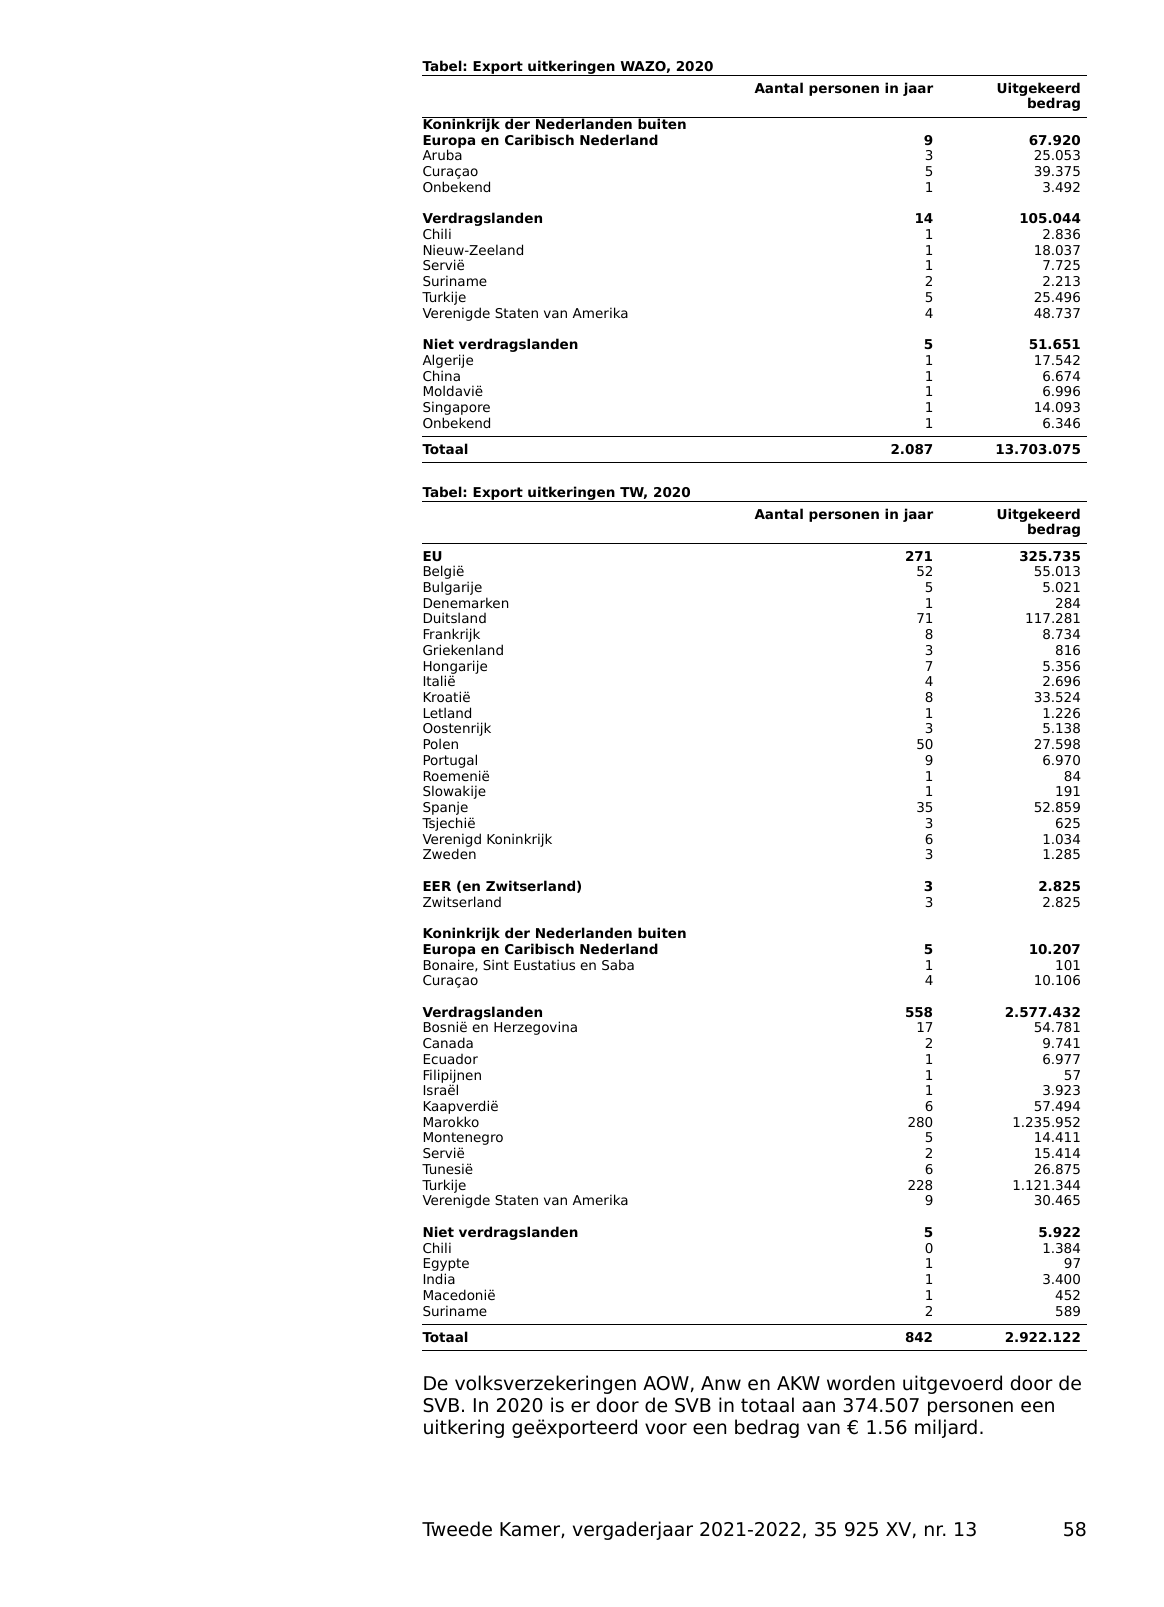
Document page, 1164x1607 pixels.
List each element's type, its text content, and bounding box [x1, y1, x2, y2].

table_cell 9 [703, 753, 939, 768]
table_cell 1 [703, 258, 939, 274]
table_cell 5 [703, 164, 939, 179]
table_cell 3 [703, 721, 939, 737]
table_cell Tsjechië [422, 816, 703, 831]
table_cell Griekenland [422, 643, 703, 658]
table_cell [422, 76, 703, 117]
table_cell [939, 989, 1087, 1004]
table_cell 589 [939, 1303, 1087, 1324]
table_cell 6.970 [939, 753, 1087, 768]
table_cell Israël [422, 1083, 703, 1099]
table_cell [703, 1209, 939, 1225]
table_cell 284 [939, 596, 1087, 611]
table_cell 35 [703, 800, 939, 816]
table_cell Verenigde Staten van Amerika [422, 1193, 703, 1209]
table_cell 52 [703, 564, 939, 580]
table_cell 13.703.075 [939, 437, 1087, 462]
table_cell Europa en Caribisch Nederland [422, 133, 703, 148]
table_cell 14.411 [939, 1130, 1087, 1146]
table_cell Bulgarije [422, 580, 703, 596]
table_cell Bosnië en Herzegovina [422, 1020, 703, 1036]
table_cell Frankrijk [422, 627, 703, 643]
table_cell 71 [703, 611, 939, 627]
table_cell 6.674 [939, 368, 1087, 384]
table_cell Nieuw-Zeeland [422, 243, 703, 258]
table_cell Zwitserland [422, 894, 703, 910]
table_cell 2.825 [939, 894, 1087, 910]
table_cell [422, 863, 703, 879]
table_cell 15.414 [939, 1146, 1087, 1162]
table_cell 3.923 [939, 1083, 1087, 1099]
table_cell Italië [422, 674, 703, 690]
table_cell 1.034 [939, 831, 1087, 847]
table_cell Koninkrijk der Nederlanden buiten [422, 926, 703, 942]
table_cell 105.044 [939, 211, 1087, 227]
table_cell Servië [422, 1146, 703, 1162]
table_cell Totaal [422, 437, 703, 462]
table_cell 2 [703, 1303, 939, 1324]
table_cell [939, 910, 1087, 926]
table_cell 9.741 [939, 1036, 1087, 1052]
table_cell [703, 989, 939, 1004]
table_cell Bonaire, Sint Eustatius en Saba [422, 957, 703, 973]
table_cell 6.346 [939, 416, 1087, 436]
table_cell 2.577.432 [939, 1005, 1087, 1020]
table_cell 26.875 [939, 1162, 1087, 1177]
table_cell Chili [422, 227, 703, 242]
table_cell 1.235.952 [939, 1115, 1087, 1130]
table_cell Verdragslanden [422, 1005, 703, 1020]
table_cell 2.922.122 [939, 1325, 1087, 1350]
table_cell [422, 502, 703, 543]
table_cell 280 [703, 1115, 939, 1130]
table_cell 1 [703, 368, 939, 384]
table_cell Niet verdragslanden [422, 1225, 703, 1240]
table_cell Marokko [422, 1115, 703, 1130]
table_cell 1 [703, 243, 939, 258]
table_cell 625 [939, 816, 1087, 831]
table_cell 33.524 [939, 690, 1087, 706]
table_cell Duitsland [422, 611, 703, 627]
table_cell 3 [703, 643, 939, 658]
table_cell 1 [703, 1068, 939, 1083]
table_cell Macedonië [422, 1288, 703, 1303]
table_cell Suriname [422, 1303, 703, 1324]
table_cell 4 [703, 973, 939, 989]
table_cell Montenegro [422, 1130, 703, 1146]
table_cell [703, 195, 939, 211]
table_cell [703, 910, 939, 926]
table_cell Hongarije [422, 659, 703, 674]
table_cell 48.737 [939, 305, 1087, 321]
table_cell 2.213 [939, 274, 1087, 290]
table_cell 6.977 [939, 1052, 1087, 1067]
table_cell 191 [939, 784, 1087, 800]
table_cell 1 [703, 400, 939, 416]
table_cell 1 [703, 1052, 939, 1067]
table_cell 52.859 [939, 800, 1087, 816]
table_cell 1 [703, 353, 939, 368]
table_cell 27.598 [939, 737, 1087, 753]
table_cell Kroatië [422, 690, 703, 706]
table_cell Denemarken [422, 596, 703, 611]
table_cell [422, 1209, 703, 1225]
table_cell 3 [703, 148, 939, 164]
table_cell 39.375 [939, 164, 1087, 179]
table_cell Onbekend [422, 416, 703, 436]
table_cell 325.735 [939, 544, 1087, 564]
table_cell 5 [703, 290, 939, 305]
table_cell Egypte [422, 1256, 703, 1272]
table_cell Zweden [422, 847, 703, 863]
table_cell Ecuador [422, 1052, 703, 1067]
table_cell Verenigde Staten van Amerika [422, 305, 703, 321]
table_cell 2 [703, 1146, 939, 1162]
table_cell EER (en Zwitserland) [422, 879, 703, 894]
table_cell Roemenië [422, 769, 703, 784]
table_cell 842 [703, 1325, 939, 1350]
table_cell 6.996 [939, 384, 1087, 400]
table_cell 2.825 [939, 879, 1087, 894]
table_cell 816 [939, 643, 1087, 658]
table_cell 5 [703, 1130, 939, 1146]
table_cell 6 [703, 1162, 939, 1177]
table_cell Canada [422, 1036, 703, 1052]
table_cell [939, 321, 1087, 337]
table_cell Curaçao [422, 164, 703, 179]
table_cell 2.696 [939, 674, 1087, 690]
table_cell 7.725 [939, 258, 1087, 274]
table_cell 25.496 [939, 290, 1087, 305]
table_cell 1 [703, 1256, 939, 1272]
table_cell 10.106 [939, 973, 1087, 989]
table_cell Oostenrijk [422, 721, 703, 737]
table_cell 2.836 [939, 227, 1087, 242]
table_cell 1.121.344 [939, 1178, 1087, 1193]
table_cell Aantal personen in jaar [703, 76, 939, 117]
table_cell Niet verdragslanden [422, 337, 703, 353]
table_cell Singapore [422, 400, 703, 416]
table_cell Koninkrijk der Nederlanden buiten [422, 118, 703, 132]
table_cell Moldavië [422, 384, 703, 400]
table_cell Algerije [422, 353, 703, 368]
table_cell 7 [703, 659, 939, 674]
table_cell 1 [703, 180, 939, 195]
table_cell 1 [703, 1272, 939, 1288]
table_cell 1.384 [939, 1240, 1087, 1256]
table_cell [939, 195, 1087, 211]
table_cell Aantal personen in jaar [703, 502, 939, 543]
table_cell 67.920 [939, 133, 1087, 148]
table_cell 1 [703, 769, 939, 784]
table_cell 3 [703, 847, 939, 863]
table_cell 3 [703, 879, 939, 894]
table_cell 6 [703, 1099, 939, 1114]
table_cell Turkije [422, 1178, 703, 1193]
table_cell [422, 910, 703, 926]
table_cell 17 [703, 1020, 939, 1036]
table_cell 1 [703, 596, 939, 611]
table_cell 1.226 [939, 706, 1087, 721]
table_cell EU [422, 544, 703, 564]
table_cell 8 [703, 627, 939, 643]
table_cell 1 [703, 227, 939, 242]
table_cell [939, 118, 1087, 132]
table_cell 14.093 [939, 400, 1087, 416]
table_cell [703, 321, 939, 337]
table_cell 271 [703, 544, 939, 564]
table_cell 8 [703, 690, 939, 706]
table_cell 3.400 [939, 1272, 1087, 1288]
table_cell Uitgekeerd bedrag [939, 76, 1087, 117]
table_cell Totaal [422, 1325, 703, 1350]
table_cell Curaçao [422, 973, 703, 989]
table_cell [939, 1209, 1087, 1225]
table_cell 1 [703, 957, 939, 973]
table_cell 4 [703, 305, 939, 321]
table_cell 1 [703, 1288, 939, 1303]
table_cell 25.053 [939, 148, 1087, 164]
table_cell 30.465 [939, 1193, 1087, 1209]
table_cell 5 [703, 1225, 939, 1240]
table_cell Uitgekeerd bedrag [939, 502, 1087, 543]
table_cell 452 [939, 1288, 1087, 1303]
table_cell 0 [703, 1240, 939, 1256]
table_cell 5.922 [939, 1225, 1087, 1240]
table_cell 1 [703, 416, 939, 436]
table_cell India [422, 1272, 703, 1288]
table_cell 50 [703, 737, 939, 753]
table_cell 1 [703, 784, 939, 800]
table_cell 5.021 [939, 580, 1087, 596]
table_cell [422, 321, 703, 337]
table_cell 3 [703, 816, 939, 831]
table_cell 9 [703, 133, 939, 148]
table_cell [939, 863, 1087, 879]
table_cell Verenigd Koninkrijk [422, 831, 703, 847]
table_cell België [422, 564, 703, 580]
table_cell 9 [703, 1193, 939, 1209]
table_cell 1 [703, 706, 939, 721]
table_cell 228 [703, 1178, 939, 1193]
table_cell 54.781 [939, 1020, 1087, 1036]
table_cell 10.207 [939, 942, 1087, 957]
table_cell Letland [422, 706, 703, 721]
table_cell Turkije [422, 290, 703, 305]
table_cell [422, 989, 703, 1004]
table_cell [939, 926, 1087, 942]
table_cell Kaapverdië [422, 1099, 703, 1114]
table_cell 5.138 [939, 721, 1087, 737]
table_cell Onbekend [422, 180, 703, 195]
table_cell 3.492 [939, 180, 1087, 195]
text De volksverzekeringen AOW, Anw en AKW worden uitgevoerd door de SVB. In 2020 is er door de SVB in totaal aan 374.507 personen een uitkering geëxporteerd voor een bedrag van € 1.56 miljard. [422, 1373, 1087, 1439]
table_cell 558 [703, 1005, 939, 1020]
table_cell 57.494 [939, 1099, 1087, 1114]
table_cell 1.285 [939, 847, 1087, 863]
table_cell 57 [939, 1068, 1087, 1083]
table_cell [703, 118, 939, 132]
table_cell 117.281 [939, 611, 1087, 627]
table_cell [703, 863, 939, 879]
table_cell Slowakije [422, 784, 703, 800]
table_cell 14 [703, 211, 939, 227]
table_cell [703, 926, 939, 942]
table_cell 5 [703, 337, 939, 353]
table_cell 84 [939, 769, 1087, 784]
table_cell Suriname [422, 274, 703, 290]
table_cell Portugal [422, 753, 703, 768]
table_cell 101 [939, 957, 1087, 973]
table_cell 4 [703, 674, 939, 690]
table_cell 5 [703, 580, 939, 596]
table_cell 1 [703, 1083, 939, 1099]
table_header Tabel: Export uitkeringen TW, 2020 [422, 485, 1087, 501]
table_cell 51.651 [939, 337, 1087, 353]
table_cell 5 [703, 942, 939, 957]
table_cell 97 [939, 1256, 1087, 1272]
table_cell 5.356 [939, 659, 1087, 674]
table_cell Filipijnen [422, 1068, 703, 1083]
table_cell Spanje [422, 800, 703, 816]
table_cell Chili [422, 1240, 703, 1256]
table_cell 6 [703, 831, 939, 847]
table_cell Polen [422, 737, 703, 753]
table_cell Verdragslanden [422, 211, 703, 227]
table_cell [422, 195, 703, 211]
table_cell 55.013 [939, 564, 1087, 580]
table_cell 3 [703, 894, 939, 910]
table_cell Tunesië [422, 1162, 703, 1177]
table_cell 2.087 [703, 437, 939, 462]
table_cell 2 [703, 274, 939, 290]
table_cell 2 [703, 1036, 939, 1052]
table_cell Europa en Caribisch Nederland [422, 942, 703, 957]
table_cell 17.542 [939, 353, 1087, 368]
table_cell 8.734 [939, 627, 1087, 643]
table_cell Aruba [422, 148, 703, 164]
table_cell 18.037 [939, 243, 1087, 258]
table_cell 1 [703, 384, 939, 400]
table_cell China [422, 368, 703, 384]
table_header Tabel: Export uitkeringen WAZO, 2020 [422, 59, 1087, 75]
table_cell Servië [422, 258, 703, 274]
